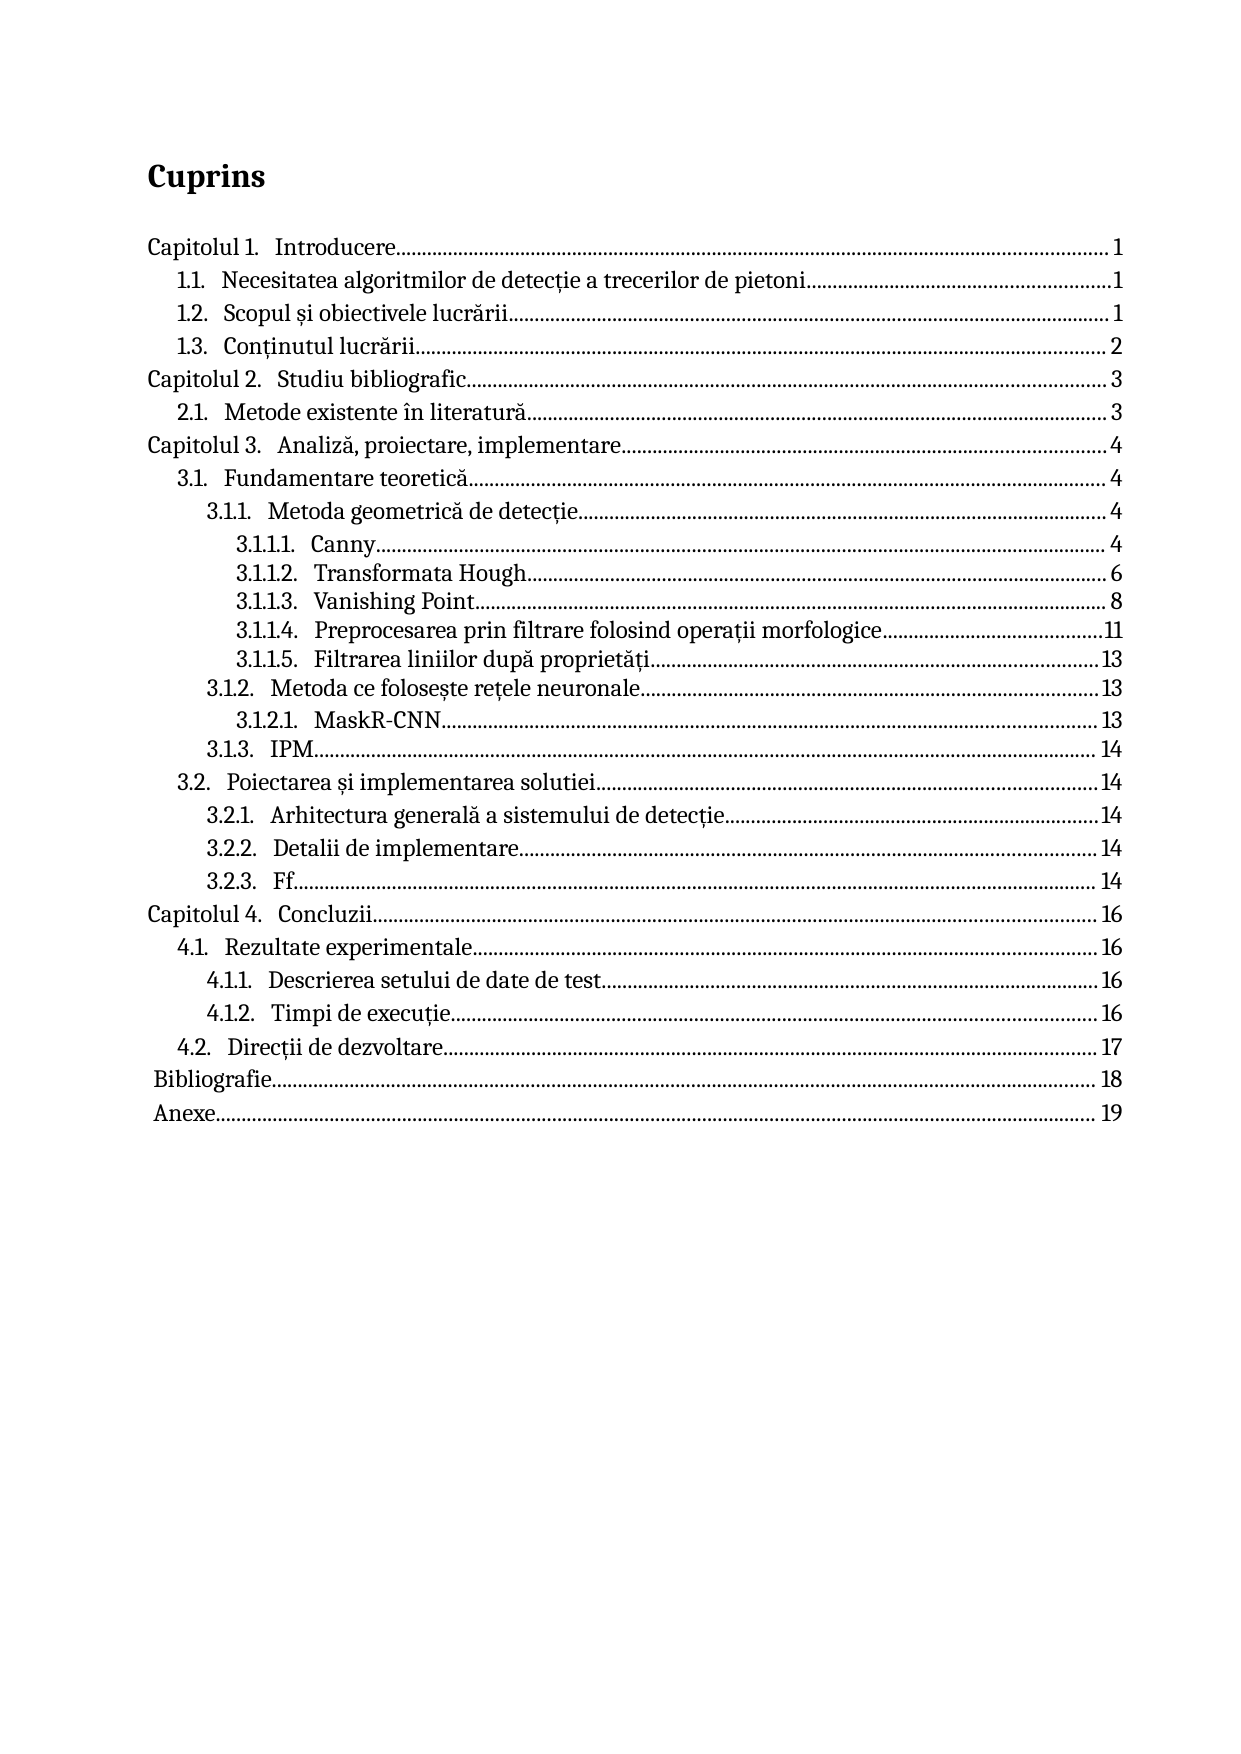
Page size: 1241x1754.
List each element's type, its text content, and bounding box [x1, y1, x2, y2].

text 3.1.1.4. Preprocesarea prin filtrare folosind operații morfologice 11 [236, 616, 1122, 645]
text 3.1.2.1. MaskR-CNN 13 [236, 706, 1122, 735]
text 4.2. Direcții de dezvoltare 17 [177, 1032, 1122, 1061]
text 3.2. Poiectarea și implementarea solutiei 14 [177, 768, 1122, 797]
text Capitolul 4. Concluzii 16 [148, 900, 1122, 929]
text 3.1.1.2. Transformata Hough 6 [236, 558, 1122, 587]
text Capitolul 1. Introducere 1 [148, 232, 1122, 261]
text 3.2.1. Arhitectura generală a sistemului de detecție 14 [207, 801, 1122, 830]
text 3.2.2. Detalii de implementare 14 [207, 834, 1122, 863]
text 3.1.1.5. Filtrarea liniilor după proprietăți 13 [236, 645, 1122, 673]
text 3.1.1. Metoda geometrică de detecție 4 [207, 497, 1122, 525]
text 1.1. Necesitatea algoritmilor de detecție a trecerilor de pietoni 1 [177, 266, 1122, 294]
text 3.2.3. Ff 14 [207, 867, 1122, 896]
text 1.2. Scopul și obiectivele lucrării 1 [177, 298, 1122, 327]
text 3.1. Fundamentare teoretică 4 [177, 464, 1122, 492]
text Bibliografie 18 [148, 1065, 1122, 1094]
text Capitolul 3. Analiză, proiectare, implementare 4 [148, 431, 1122, 459]
text 4.1.2. Timpi de execuție 16 [207, 999, 1122, 1028]
text 3.1.3. IPM 14 [207, 735, 1122, 764]
text Anexe. 19 [148, 1098, 1122, 1127]
text 3.1.2. Metoda ce folosește rețele neuronale 13 [207, 673, 1122, 702]
text 2.1. Metode existente în literatură 3 [177, 398, 1122, 426]
text 4.1. Rezultate experimentale 16 [177, 933, 1122, 962]
text 3.1.1.1. Canny 4 [236, 530, 1122, 558]
subtitle Cuprins [148, 157, 1122, 195]
text 3.1.1.3. Vanishing Point 8 [236, 587, 1122, 616]
text 1.3. Conținutul lucrării 2 [177, 332, 1122, 360]
text 4.1.1. Descrierea setului de date de test 16 [207, 966, 1122, 995]
text Capitolul 2. Studiu bibliografic 3 [148, 364, 1122, 393]
